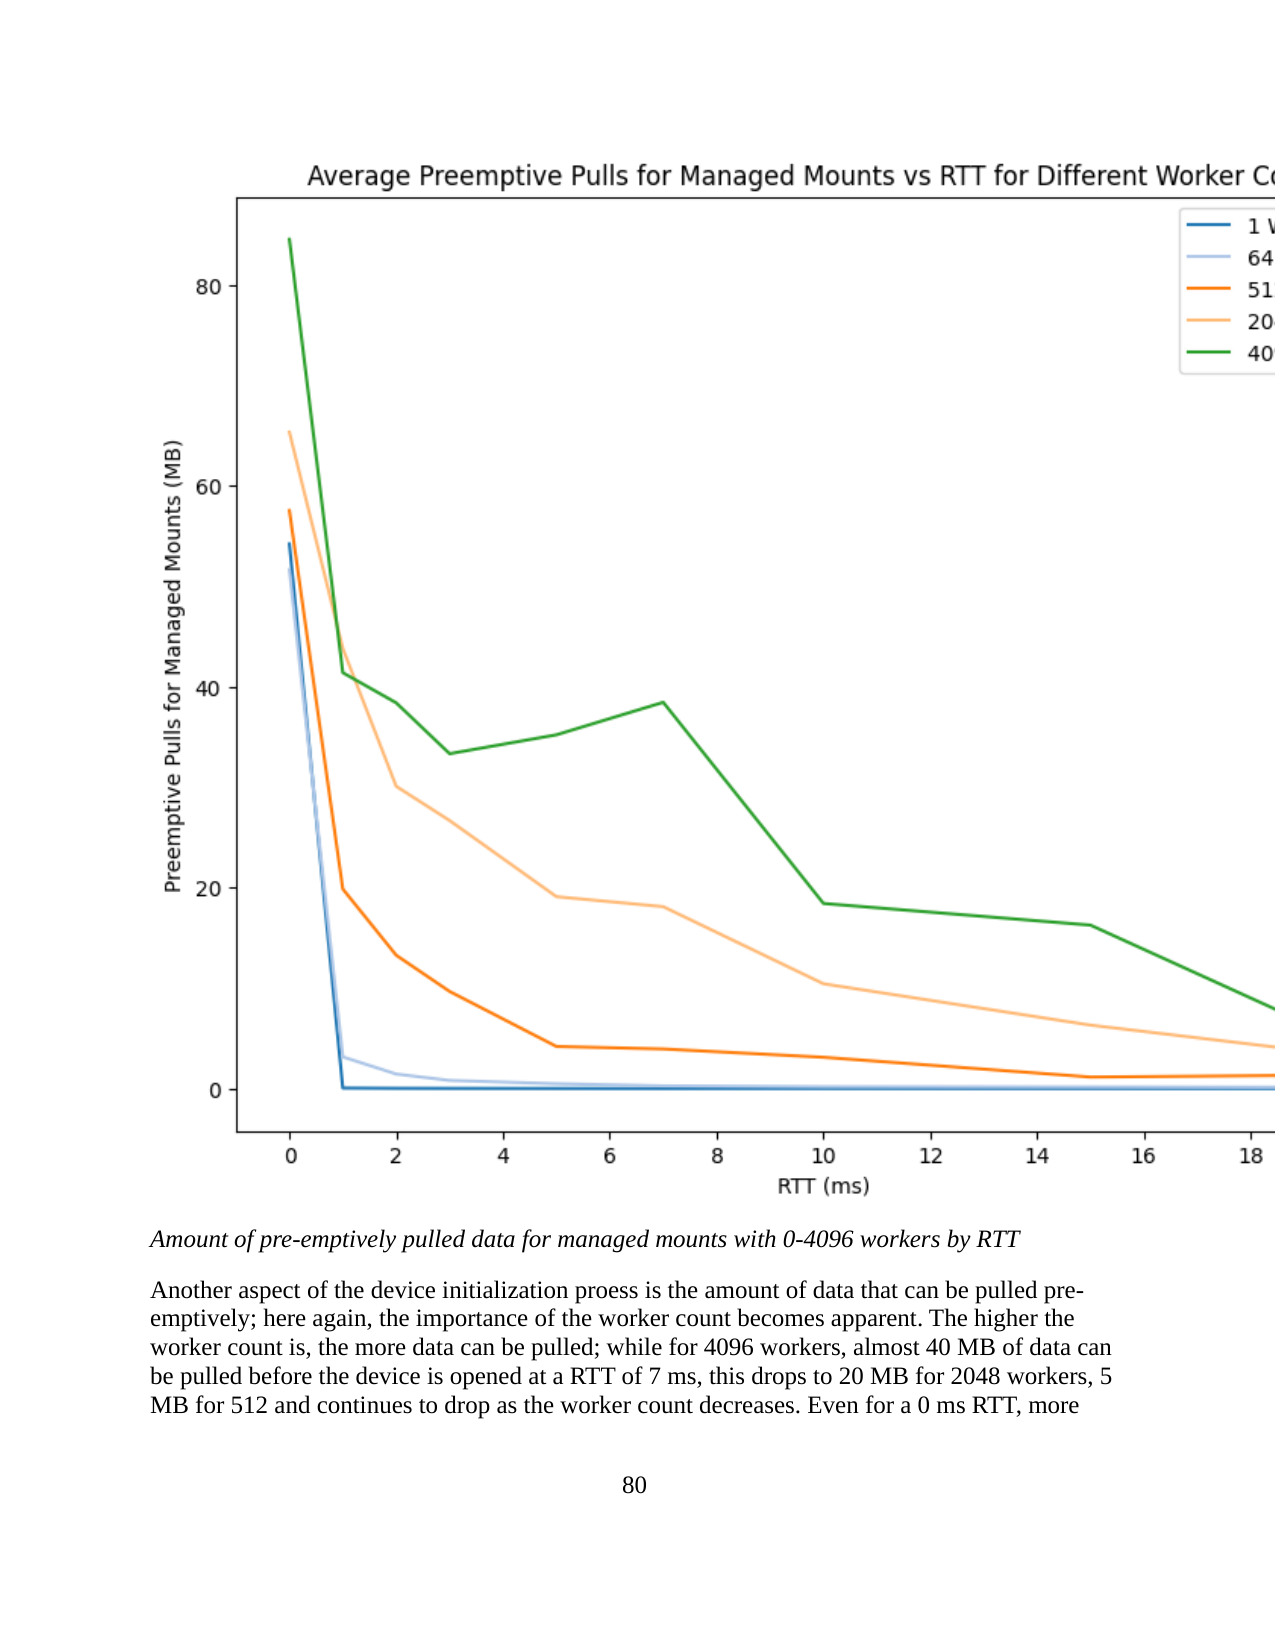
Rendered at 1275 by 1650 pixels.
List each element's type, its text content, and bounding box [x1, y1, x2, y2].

text Another aspect of the device initialization proess is the amount of data that can be pulled pre-emptively; here again, the importance of the worker count becomes apparent. The higher the worker count is, the more data can be pulled; while for 4096 workers, almost 40 MB of data can be pulled before the device is opened at a RTT of 7 ms, this drops to 20 MB for 2048 workers, 5 MB for 512 and continues to drop as the worker count decreases. Even for a 0 ms RTT, more [150, 1275, 1125, 1418]
picture [150, 150, 1275, 1212]
text Amount of pre-emptively pulled data for managed mounts with 0-4096 workers by RTT [150, 1224, 1125, 1253]
